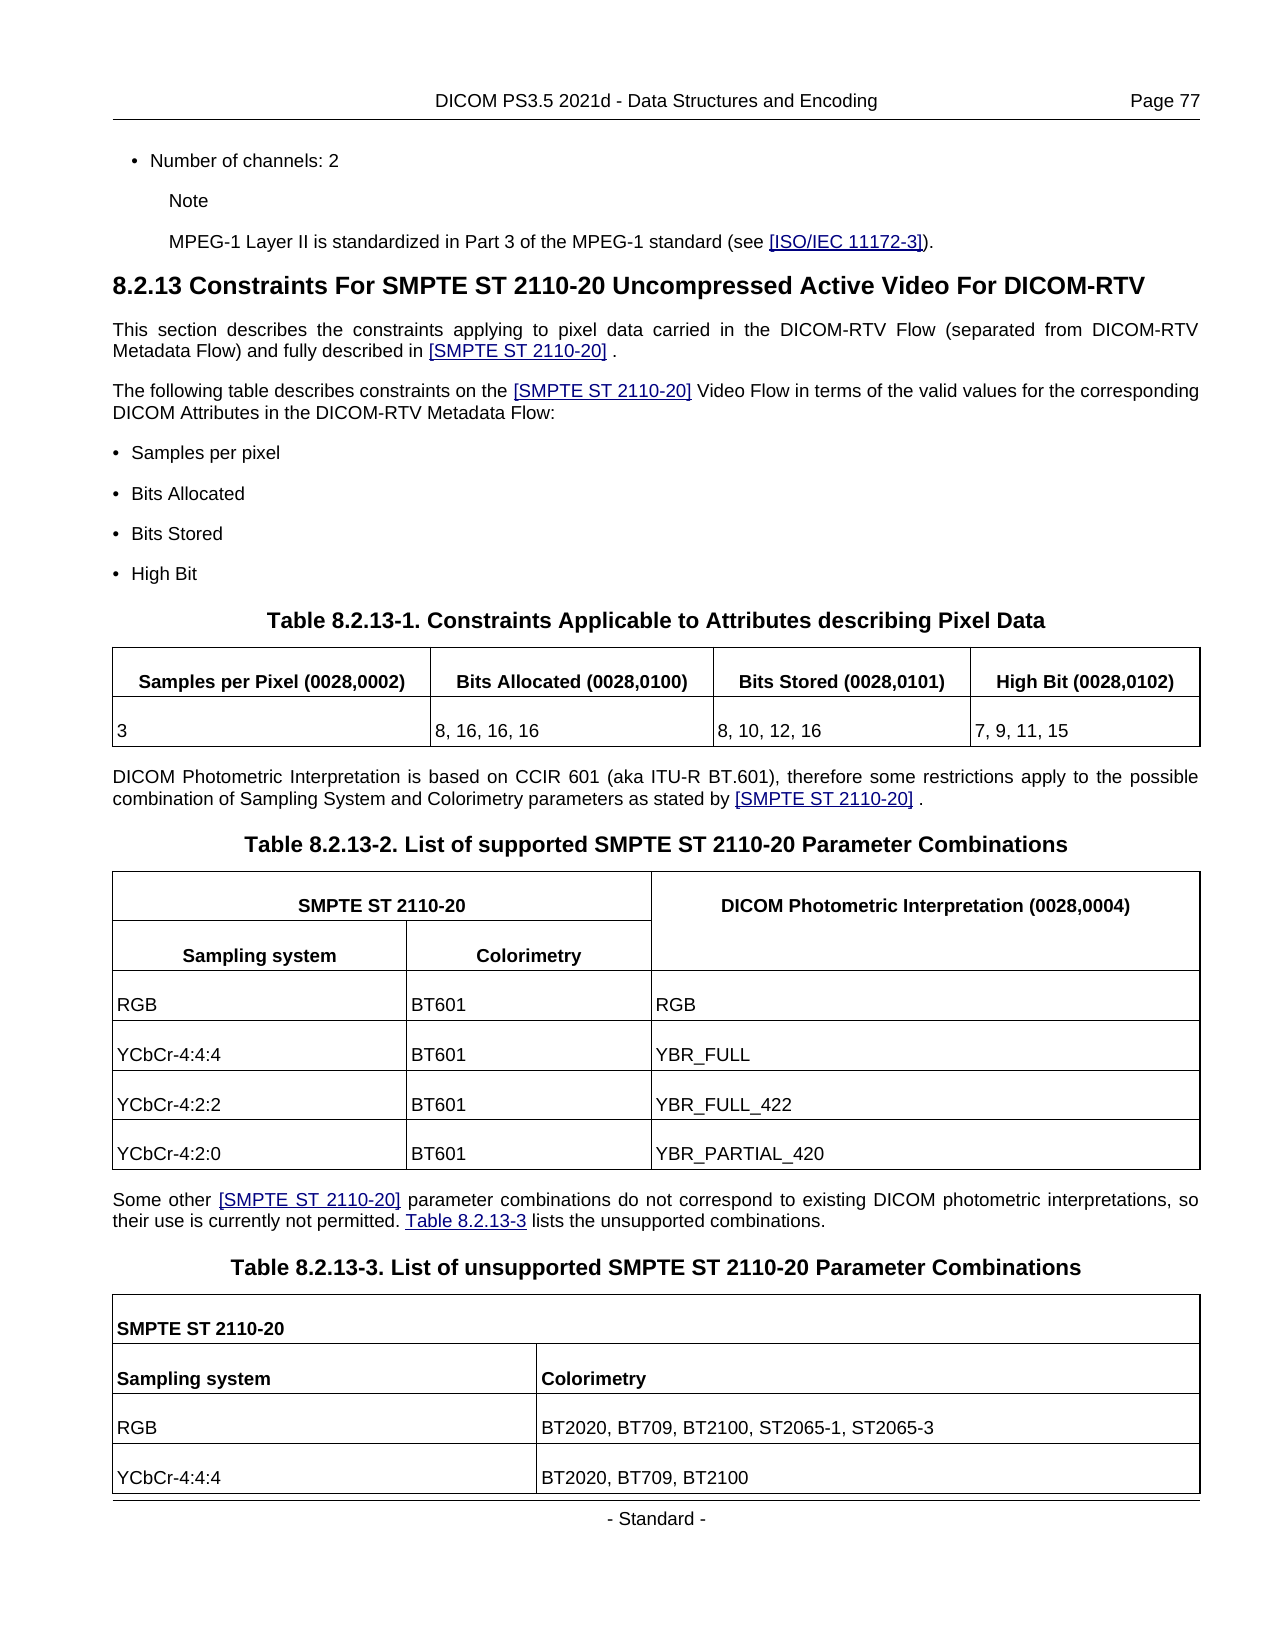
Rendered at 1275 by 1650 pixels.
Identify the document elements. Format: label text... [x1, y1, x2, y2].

table_cell BT601 [407, 1120, 651, 1169]
table_cell 3 [113, 697, 430, 746]
text Note [169, 190, 1162, 212]
table_cell YBR_FULL [652, 1021, 1199, 1069]
text Table 8.2.13-1. Constraints Applicable to Attributes describing Pixel Data [112, 607, 1200, 633]
text This section describes the constraints applying to pixel data carried in the DICOM-RTV Flow (separated from DICOM-RTV Metadata Flow) and fully described in [SMPTE ST 2110-20] . [112, 318, 1200, 362]
table_cell BT2020, BT709, BT2100 [537, 1444, 1199, 1492]
text • High Bit [112, 563, 1200, 585]
table_cell YCbCr-4:2:2 [113, 1071, 406, 1119]
table_cell BT2020, BT709, BT2100, ST2065-1, ST2065-3 [537, 1394, 1199, 1443]
table_header SMPTE ST 2110-20 [113, 1295, 1199, 1343]
text MPEG-1 Layer II is standardized in Part 3 of the MPEG-1 standard (see [ISO/IEC 11172-3]). [169, 231, 1162, 252]
table_cell RGB [652, 971, 1199, 1020]
text • Bits Stored [112, 523, 1200, 544]
table_cell BT601 [407, 1021, 651, 1069]
table_cell BT601 [407, 1071, 651, 1119]
table_cell BT601 [407, 971, 651, 1020]
table_cell YCbCr-4:4:4 [113, 1021, 406, 1069]
text 8.2.13 Constraints For SMPTE ST 2110-20 Uncompressed Active Video For DICOM-RTV [112, 271, 1200, 300]
table_cell YBR_FULL_422 [652, 1071, 1199, 1119]
text • Samples per pixel [112, 442, 1200, 464]
text • Bits Allocated [112, 482, 1200, 504]
table_cell YBR_PARTIAL_420 [652, 1120, 1199, 1169]
text Table 8.2.13-2. List of supported SMPTE ST 2110-20 Parameter Combinations [112, 831, 1200, 857]
text DICOM Photometric Interpretation is based on CCIR 601 (aka ITU-R BT.601), therefore some restrictions apply to the possible combination of Sampling System and Colorimetry parameters as stated by [SMPTE ST 2110-20] . [112, 766, 1200, 809]
table_cell 8, 10, 12, 16 [714, 697, 970, 746]
table_header DICOM Photometric Interpretation (0028,0004) [652, 872, 1199, 970]
table_header Samples per Pixel (0028,0002) [113, 648, 430, 696]
table_cell Sampling system [113, 921, 406, 970]
table_cell 8, 16, 16, 16 [431, 697, 713, 746]
table_header Bits Allocated (0028,0100) [431, 648, 713, 696]
text Some other [SMPTE ST 2110-20] parameter combinations do not correspond to existing DICOM photometric interpretations, so their use is currently not permitted. Table 8.2.13-3 lists the unsupported combinations. [112, 1189, 1200, 1232]
table_cell RGB [113, 1394, 536, 1443]
table_cell Sampling system [113, 1344, 536, 1393]
text The following table describes constraints on the [SMPTE ST 2110-20] Video Flow in terms of the valid values for the corresponding DICOM Attributes in the DICOM-RTV Metadata Flow: [112, 380, 1200, 423]
text • Number of channels: 2 [131, 150, 1200, 172]
table_cell Colorimetry [537, 1344, 1199, 1393]
table_header SMPTE ST 2110-20 [113, 872, 651, 920]
table_cell YCbCr-4:2:0 [113, 1120, 406, 1169]
table_header Bits Stored (0028,0101) [714, 648, 970, 696]
table_cell RGB [113, 971, 406, 1020]
table_cell 7, 9, 11, 15 [971, 697, 1199, 746]
text Table 8.2.13-3. List of unsupported SMPTE ST 2110-20 Parameter Combinations [112, 1254, 1200, 1280]
table_cell YCbCr-4:4:4 [113, 1444, 536, 1492]
table_cell Colorimetry [407, 921, 651, 970]
table_header High Bit (0028,0102) [971, 648, 1199, 696]
